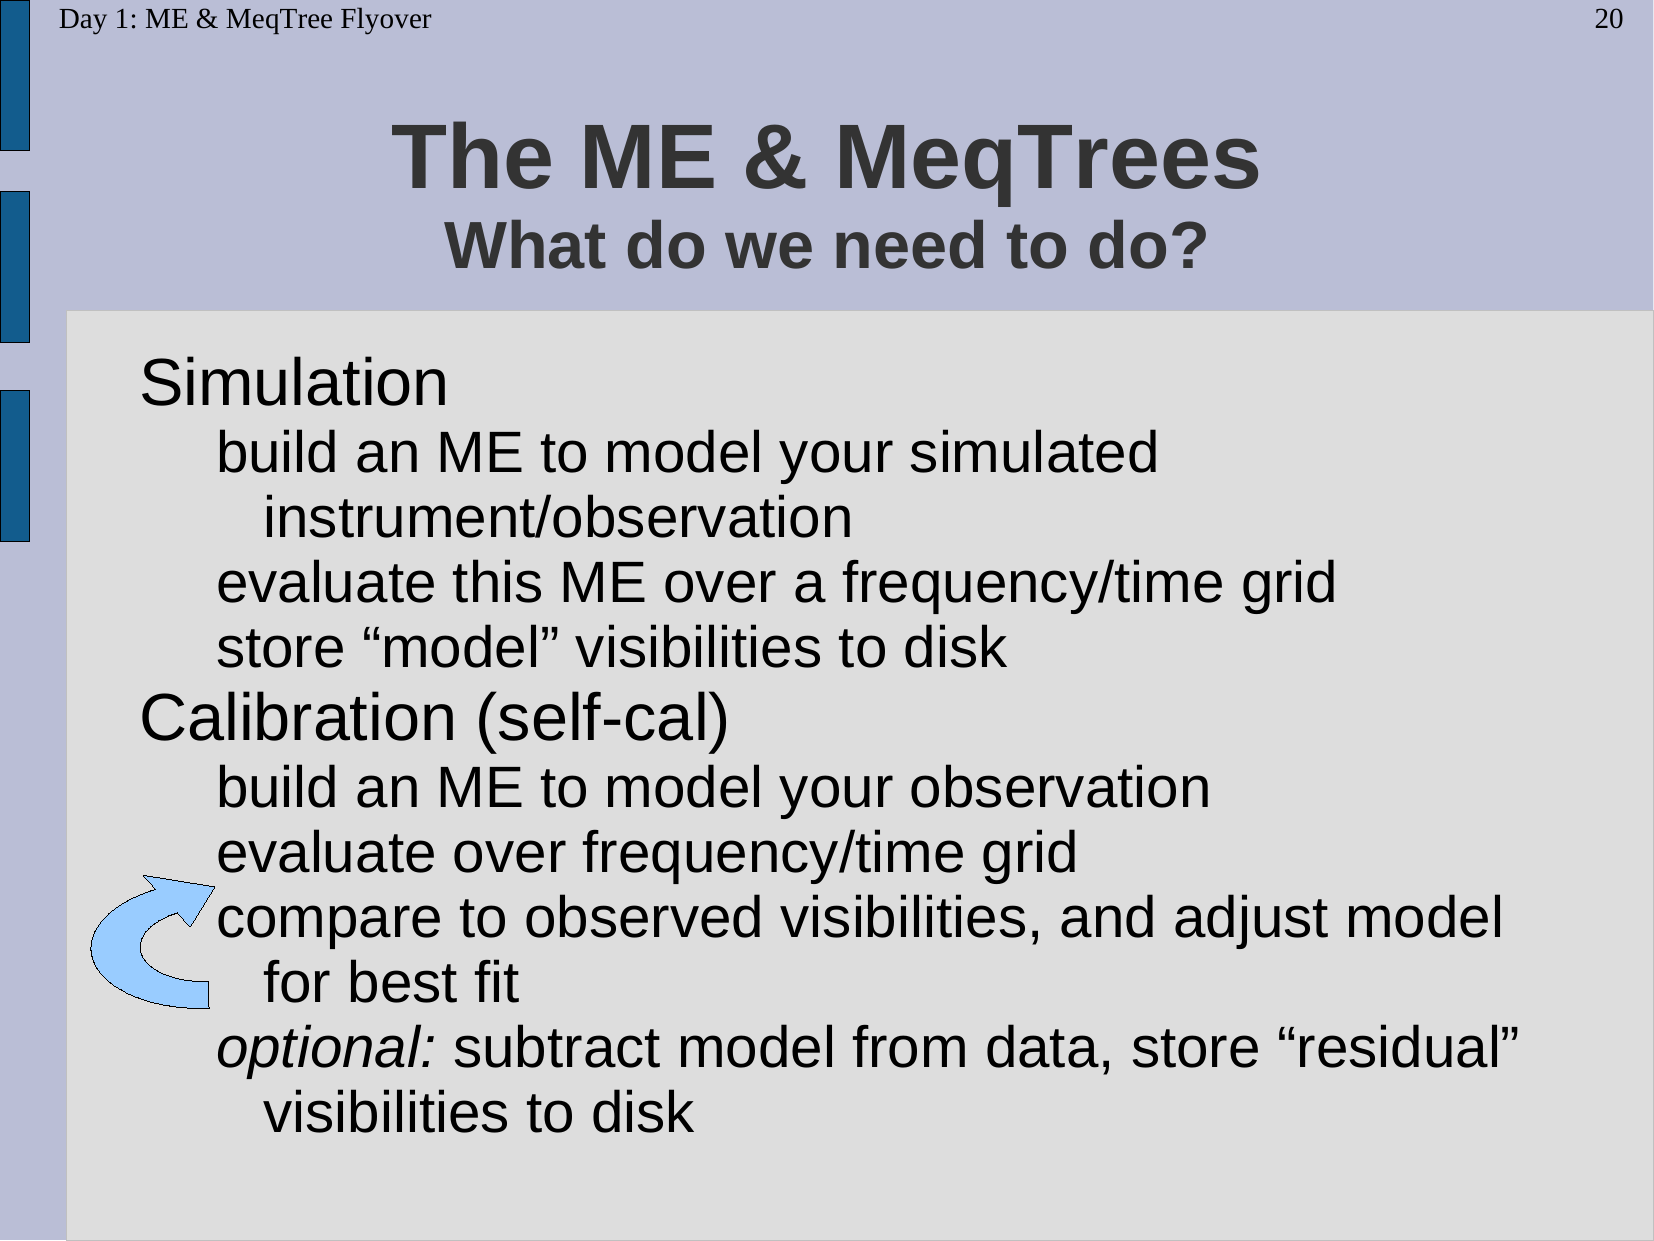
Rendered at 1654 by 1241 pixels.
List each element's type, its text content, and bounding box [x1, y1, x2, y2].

title The ME & MeqTrees What do we need to do? [121, 91, 1534, 299]
list Simulation build an ME to model your simulated instrument/observation evaluate this ME over a frequency/time grid store “model” visibilities to disk Calibration (self-cal) build an ME to model your observation evaluate over frequency/time grid compare to observed visibilities, and adjust model for best fit optional: subtract model from data, store “residual” visibilities to disk [121, 344, 1534, 1178]
text_box [90, 875, 215, 1009]
